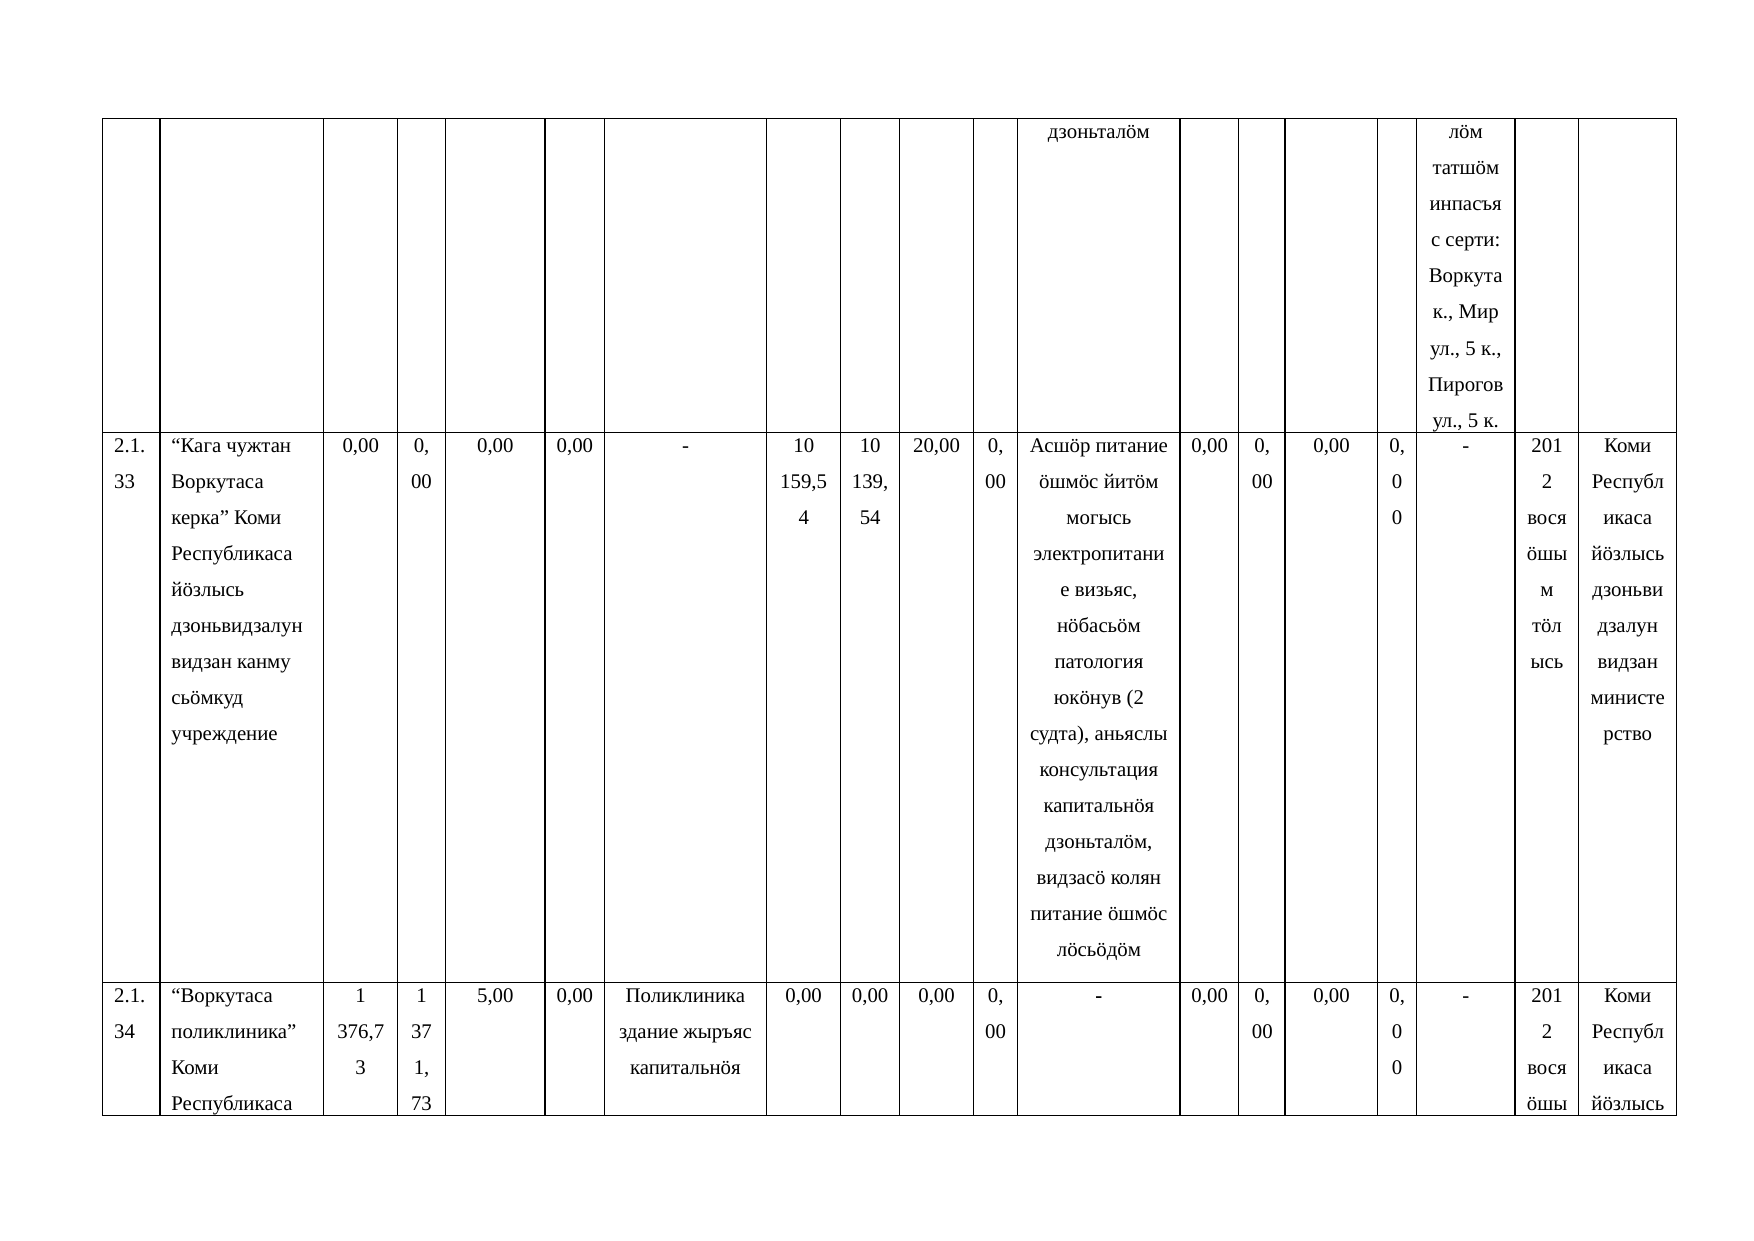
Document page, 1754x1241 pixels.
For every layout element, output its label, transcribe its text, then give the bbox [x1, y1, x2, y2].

table_cell [1239, 119, 1284, 432]
table_cell [767, 119, 840, 432]
table_cell 10 159,54 [767, 433, 840, 982]
table_cell [841, 119, 899, 432]
table_cell Поликлиника здание жыръяс капитальнӧя [605, 983, 766, 1115]
table_cell “Кага чужтан Воркутаса керка” Коми Республикаса йӧзлысь дзоньвидзалун видзан канму сьӧмкуд учреждение [161, 433, 323, 982]
table_cell 2.1.33 [103, 433, 159, 982]
table_cell [398, 119, 445, 432]
table_cell 0,00 [1239, 433, 1284, 982]
table_cell Коми Республикаса йӧзлысь дзоньвидзалун видзан министерство [1579, 433, 1676, 982]
table_cell 5,00 [446, 983, 544, 1115]
table_cell 0,00 [1239, 983, 1284, 1115]
table_cell 20,00 [900, 433, 973, 982]
table_cell [1378, 119, 1416, 432]
table_cell 10 139,54 [841, 433, 899, 982]
table_cell 0,00 [1286, 433, 1377, 982]
table_cell [1286, 119, 1377, 432]
table_cell 0,00 [1378, 433, 1416, 982]
table_cell 0,00 [767, 983, 840, 1115]
table_cell 0,00 [1378, 983, 1416, 1115]
table_cell 0,00 [1286, 983, 1377, 1115]
table_cell 1 376,73 [324, 983, 397, 1115]
table_cell 0,00 [900, 983, 973, 1115]
table_cell [103, 119, 159, 432]
table_cell 0,00 [974, 983, 1017, 1115]
table_cell [605, 119, 766, 432]
table_cell 1 371,73 [398, 983, 445, 1115]
table_cell - [605, 433, 766, 982]
table_cell 2012 вося ӧшы [1516, 983, 1578, 1115]
table_cell [974, 119, 1017, 432]
table_cell Коми Республикаса йӧзлысь [1579, 983, 1676, 1115]
table_cell 2012 вося ӧшым тӧлысь [1516, 433, 1578, 982]
table_cell [1181, 119, 1238, 432]
table_cell [324, 119, 397, 432]
table_cell [1579, 119, 1676, 432]
table_cell 2.1.34 [103, 983, 159, 1115]
table_cell - [1018, 983, 1179, 1115]
table_cell 0,00 [1181, 433, 1238, 982]
table_cell 0,00 [446, 433, 544, 982]
table_cell дзоньталӧм [1018, 119, 1179, 432]
table_cell - [1417, 983, 1514, 1115]
table_cell [546, 119, 604, 432]
table_cell - [1417, 433, 1514, 982]
table_cell 0,00 [1181, 983, 1238, 1115]
table_cell “Воркутаса поликлиника” Коми Республикаса [161, 983, 323, 1115]
table_cell [161, 119, 323, 432]
table_cell Асшӧр питание ӧшмӧс йитӧм могысь электропитание визьяс, нӧбасьӧм патология юкӧнув (2 судта), аньяслы консультация капитальнӧя дзоньталӧм, видзасӧ колян питание ӧшмӧс лӧсьӧдӧм [1018, 433, 1179, 982]
table_cell [900, 119, 973, 432]
table_cell 0,00 [398, 433, 445, 982]
table_cell [1516, 119, 1578, 432]
table_cell 0,00 [841, 983, 899, 1115]
table_cell 0,00 [974, 433, 1017, 982]
table_cell 0,00 [324, 433, 397, 982]
table_cell лӧм татшӧм инпасъяс серти: Воркута к., Мир ул., 5 к., Пирогов ул., 5 к. [1417, 119, 1514, 432]
table_cell 0,00 [546, 983, 604, 1115]
table_cell [446, 119, 544, 432]
table_cell 0,00 [546, 433, 604, 982]
